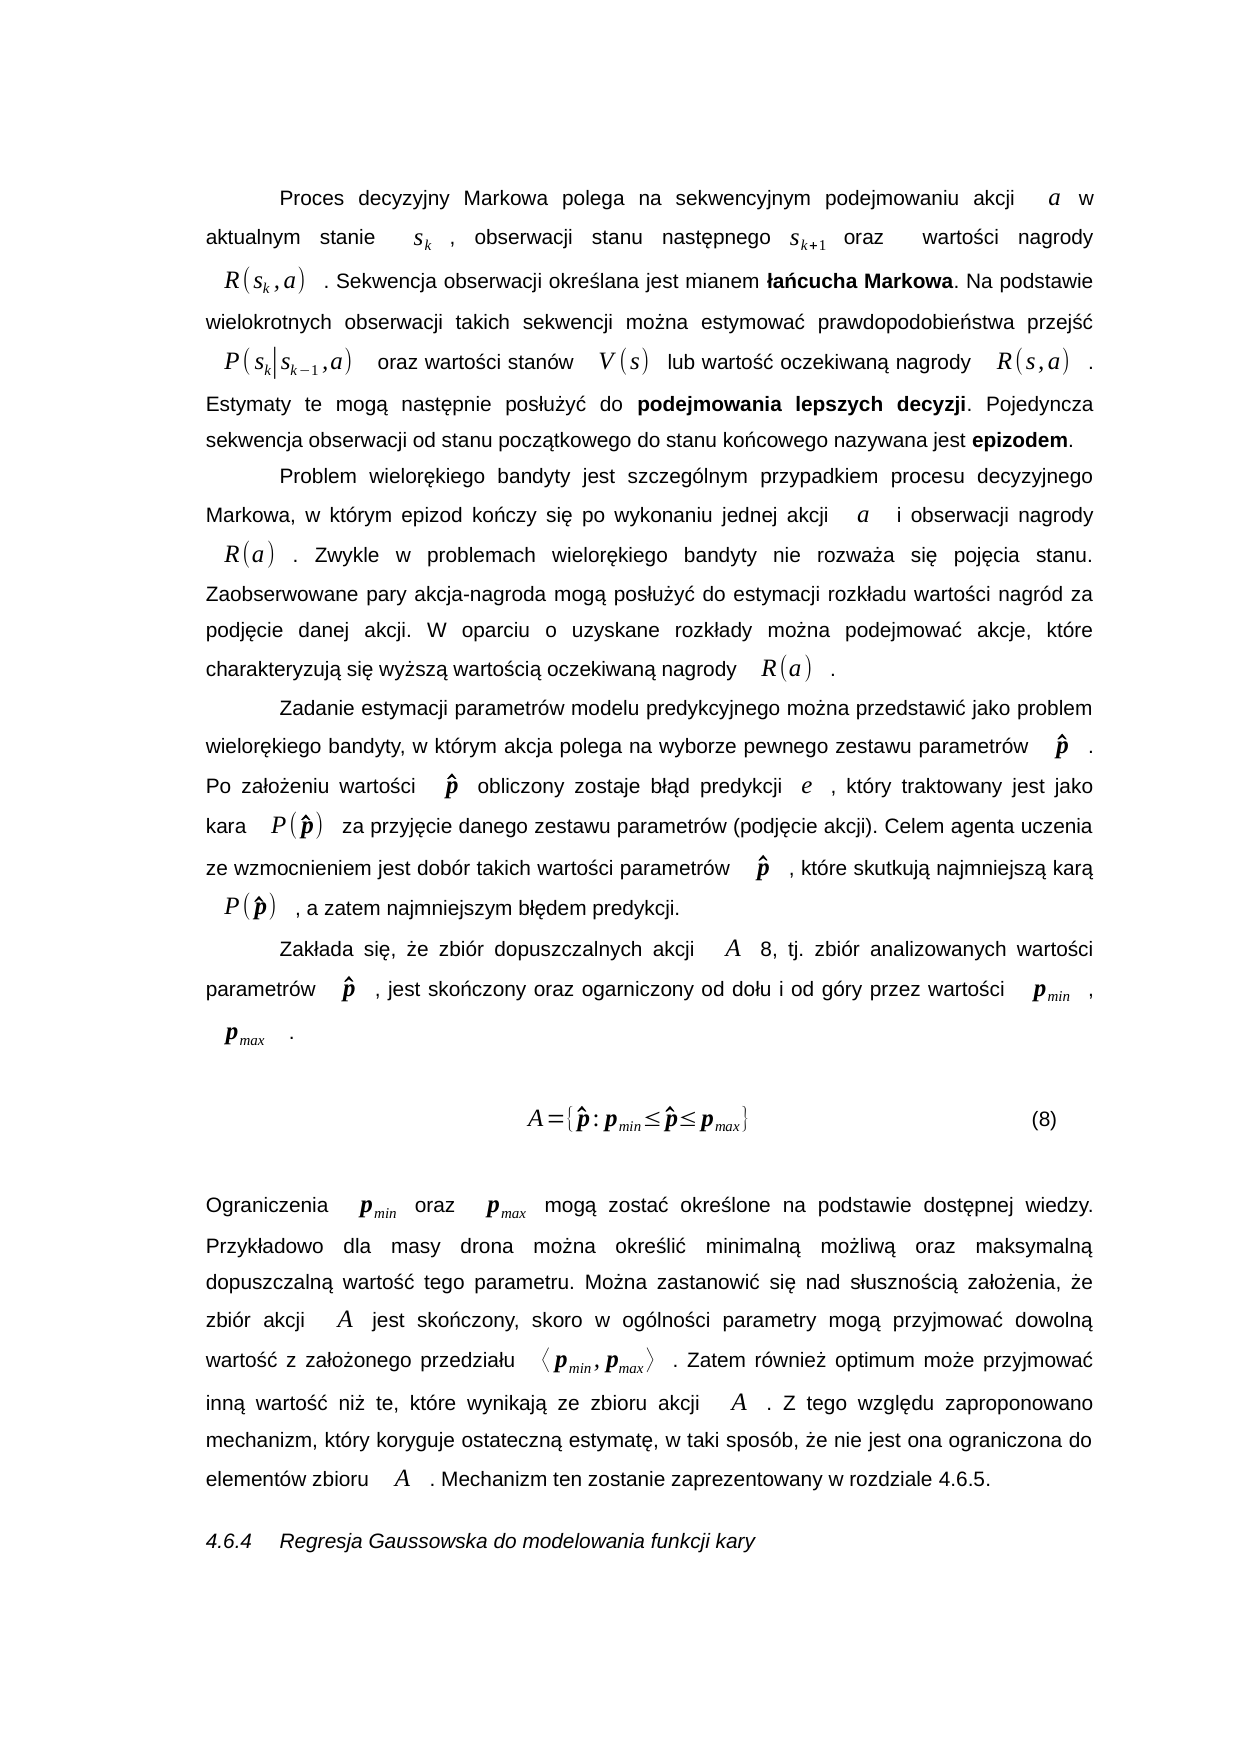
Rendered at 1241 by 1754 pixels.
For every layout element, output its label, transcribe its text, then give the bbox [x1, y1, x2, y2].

text Problem wielorękiego bandyty jest szczególnym przypadkiem procesu decyzyjnego Markowa, w którym epizod kończy się po wykonaniu jednej akcji i obserwacji nagrody . Zwykle w problemach wielorękiego bandyty nie rozważa się pojęcia stanu. Zaobserwowane pary akcja-nagroda mogą posłużyć do estymacji rozkładu wartości nagród za podjęcie danej akcji. W oparciu o uzyskane rozkłady można podejmować akcje, które charakteryzują się wyższą wartością oczekiwaną nagrody . [206, 464, 1093, 683]
text Zadanie estymacji parametrów modelu predykcyjnego można przedstawić jako problem wielorękiego bandyty, w którym akcja polega na wyborze pewnego zestawu parametrów . Po założeniu wartości obliczony zostaje błąd predykcji, który traktowany jest jako kara za przyjęcie danego zestawu parametrów (podjęcie akcji). Celem agenta uczenia ze wzmocnieniem jest dobór takich wartości parametrów , które skutkują najmniejszą karą , a zatem najmniejszym błędem predykcji. [206, 696, 1093, 922]
text Proces decyzyjny Markowa polega na sekwencyjnym podejmowaniu akcji w aktualnym stanie , obserwacji stanu następnegooraz wartości nagrody. Sekwencja obserwacji określana jest mianem łańcucha Markowa. Na podstawie wielokrotnych obserwacji takich sekwencji można estymować prawdopodobieństwa przejść oraz wartości stanów lub wartość oczekiwaną nagrody . Estymaty te mogą następnie posłużyć do podejmowania lepszych decyzji. Pojedyncza sekwencja obserwacji od stanu początkowego do stanu końcowego nazywana jest epizodem. [206, 183, 1093, 452]
table_header [206, 1073, 995, 1165]
table_header (8) [995, 1073, 1093, 1165]
subtitle Regresja Gaussowska do modelowania funkcji kary [206, 1528, 1093, 1552]
text Ograniczenia oraz mogą zostać określone na podstawie dostępnej wiedzy. Przykładowo dla masy drona można określić minimalną możliwą oraz maksymalną dopuszczalną wartość tego parametru. Można zastanowić się nad słusznością założenia, że zbiór akcji jest skończony, skoro w ogólności parametry mogą przyjmować dowolną wartość z założonego przedziału . Zatem również optimum może przyjmować inną wartość niż te, które wynikają ze zbioru akcji . Z tego względu zaproponowano mechanizm, który koryguje ostateczną estymatę, w taki sposób, że nie jest ona ograniczona do elementów zbioru . Mechanizm ten zostanie zaprezentowany w rozdziale 5.1.5. [206, 1190, 1093, 1491]
text Zakłada się, że zbiór dopuszczalnych akcji 8, tj. zbiór analizowanych wartości parametrów , jest skończony oraz ogarniczony od dołu i od góry przez wartości , . [206, 934, 1093, 1048]
